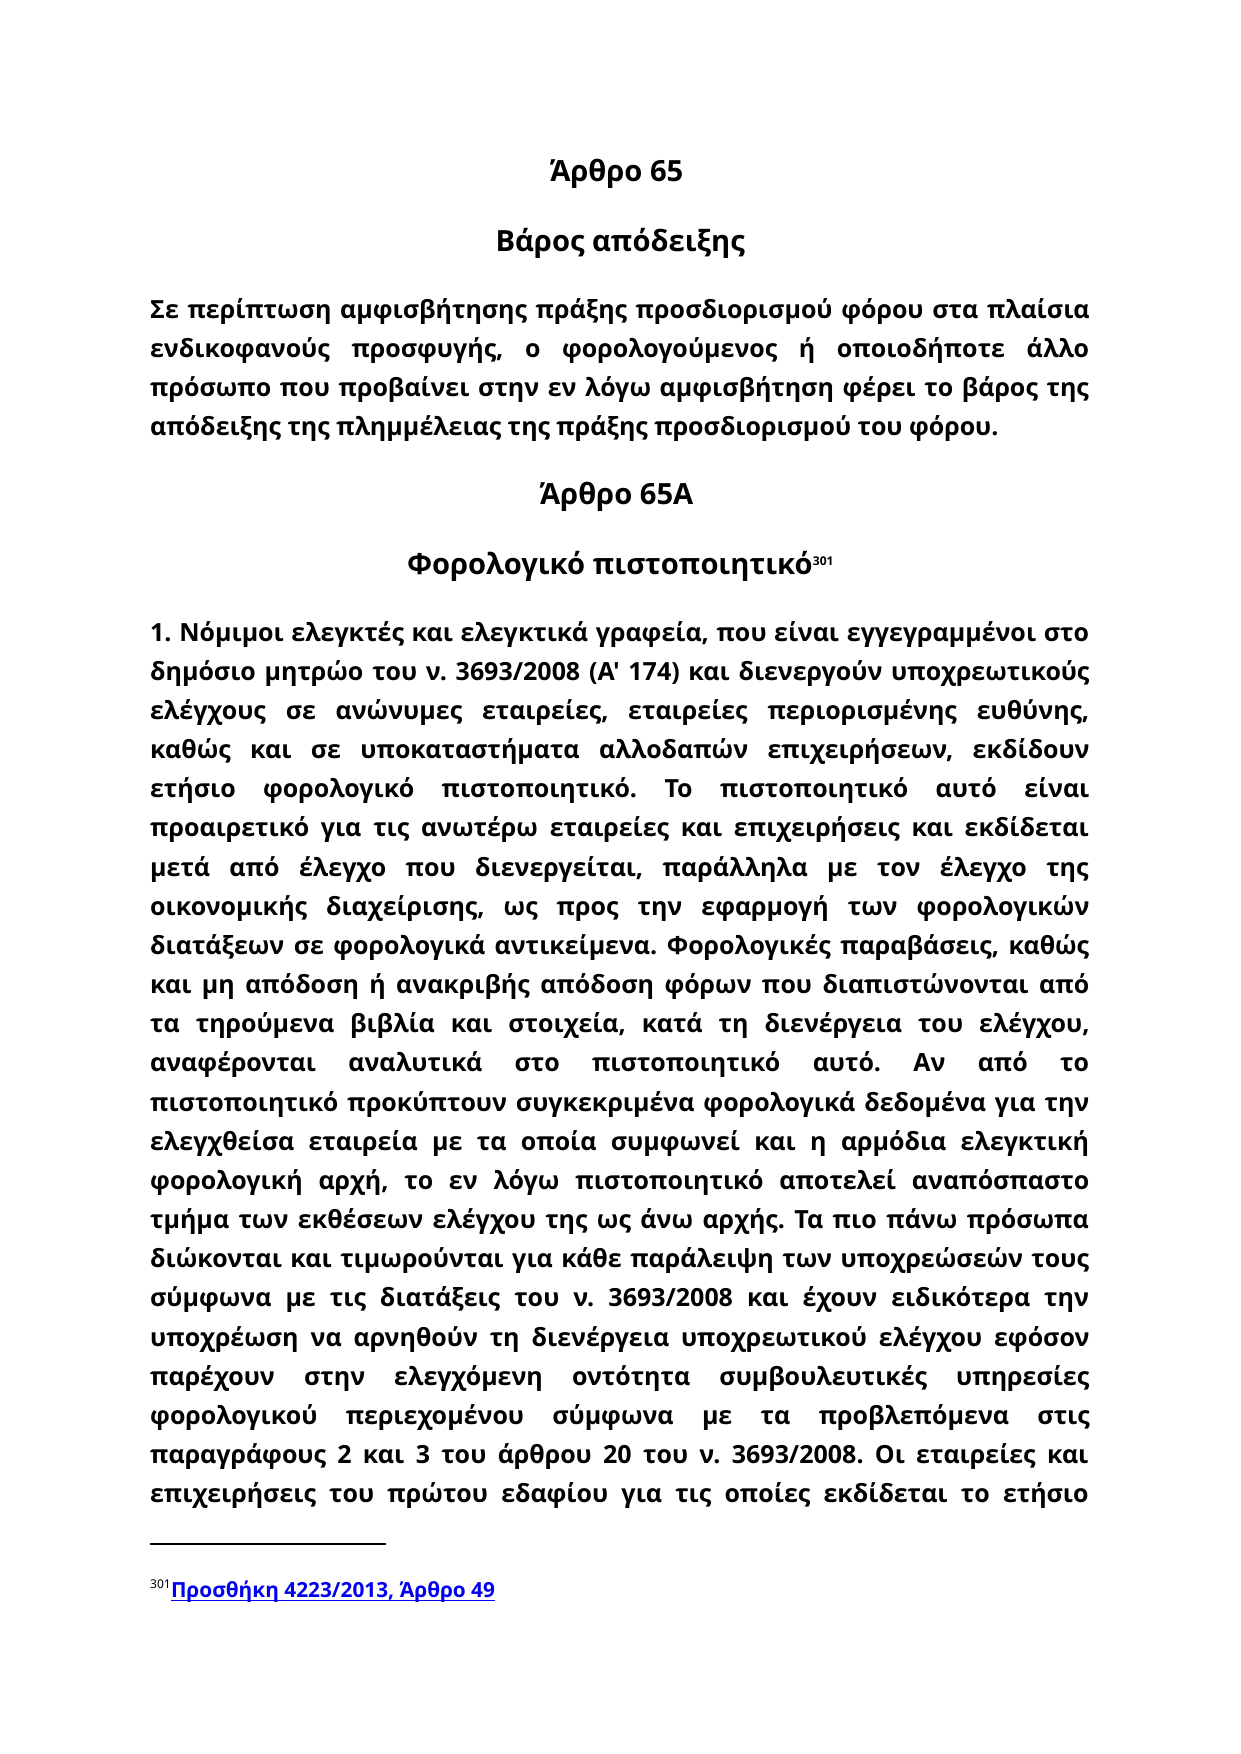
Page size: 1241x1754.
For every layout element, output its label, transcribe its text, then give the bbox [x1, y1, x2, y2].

text Προσθήκη 4223/2013, Άρθρο 49 [150, 1576, 1090, 1604]
text Σε περίπτωση αμφισβήτησης πράξης προσδιορισμού φόρου στα πλαίσια ενδικοφανούς προσφυγής, ο φορολογούμενος ή οποιοδήποτε άλλο πρόσωπο που προβαίνει στην εν λόγω αμφισβήτηση φέρει το βάρος της απόδειξης της πλημμέλειας της πράξης προσδιορισμού του φόρου. [150, 291, 1090, 443]
subtitle Φορολογικό πιστοποιητικό [150, 543, 1090, 583]
subtitle Άρθρο 65 [150, 150, 1090, 190]
text 1. Νόμιμοι ελεγκτές και ελεγκτικά γραφεία, που είναι εγγεγραμμένοι στο δημόσιο μητρώο του ν. 3693/2008 (Α' 174) και διενεργούν υποχρεωτικούς ελέγχους σε ανώνυμες εταιρείες, εταιρείες περιορισμένης ευθύνης, καθώς και σε υποκαταστήματα αλλοδαπών επιχειρήσεων, εκδίδουν ετήσιο φορολογικό πιστοποιητικό. Το πιστοποιητικό αυτό είναι προαιρετικό για τις ανωτέρω εταιρείες και επιχειρήσεις και εκδίδεται μετά από έλεγχο που διενεργείται, παράλληλα με τον έλεγχο της οικονομικής διαχείρισης, ως προς την εφαρμογή των φορολογικών διατάξεων σε φορολογικά αντικείμενα. Φορολογικές παραβάσεις, καθώς και μη απόδοση ή ανακριβής απόδοση φόρων που διαπιστώνονται από τα τηρούμενα βιβλία και στοιχεία, κατά τη διενέργεια του ελέγχου, αναφέρονται αναλυτικά στο πιστοποιητικό αυτό. Αν από το πιστοποιητικό προκύπτουν συγκεκριμένα φορολογικά δεδομένα για την ελεγχθείσα εταιρεία με τα οποία συμφωνεί και η αρμόδια ελεγκτική φορολογική αρχή, το εν λόγω πιστοποιητικό αποτελεί αναπόσπαστο τμήμα των εκθέσεων ελέγχου της ως άνω αρχής. Τα πιο πάνω πρόσωπα διώκονται και τιμωρούνται για κάθε παράλειψη των υποχρεώσεών τους σύμφωνα με τις διατάξεις του ν. 3693/2008 και έχουν ειδικότερα την υποχρέωση να αρνηθούν τη διενέργεια υποχρεωτικού ελέγχου εφόσον παρέχουν στην ελεγχόμενη οντότητα συμβουλευτικές υπηρεσίες φορολογικού περιεχομένου σύμφωνα με τα προβλεπόμενα στις παραγράφους 2 και 3 του άρθρου 20 του ν. 3693/2008. Οι εταιρείες και επιχειρήσεις του πρώτου εδαφίου για τις οποίες εκδίδεται το ετήσιο [150, 614, 1090, 1510]
subtitle Άρθρο 65Α [150, 473, 1090, 513]
subtitle Βάρος απόδειξης [150, 221, 1090, 260]
